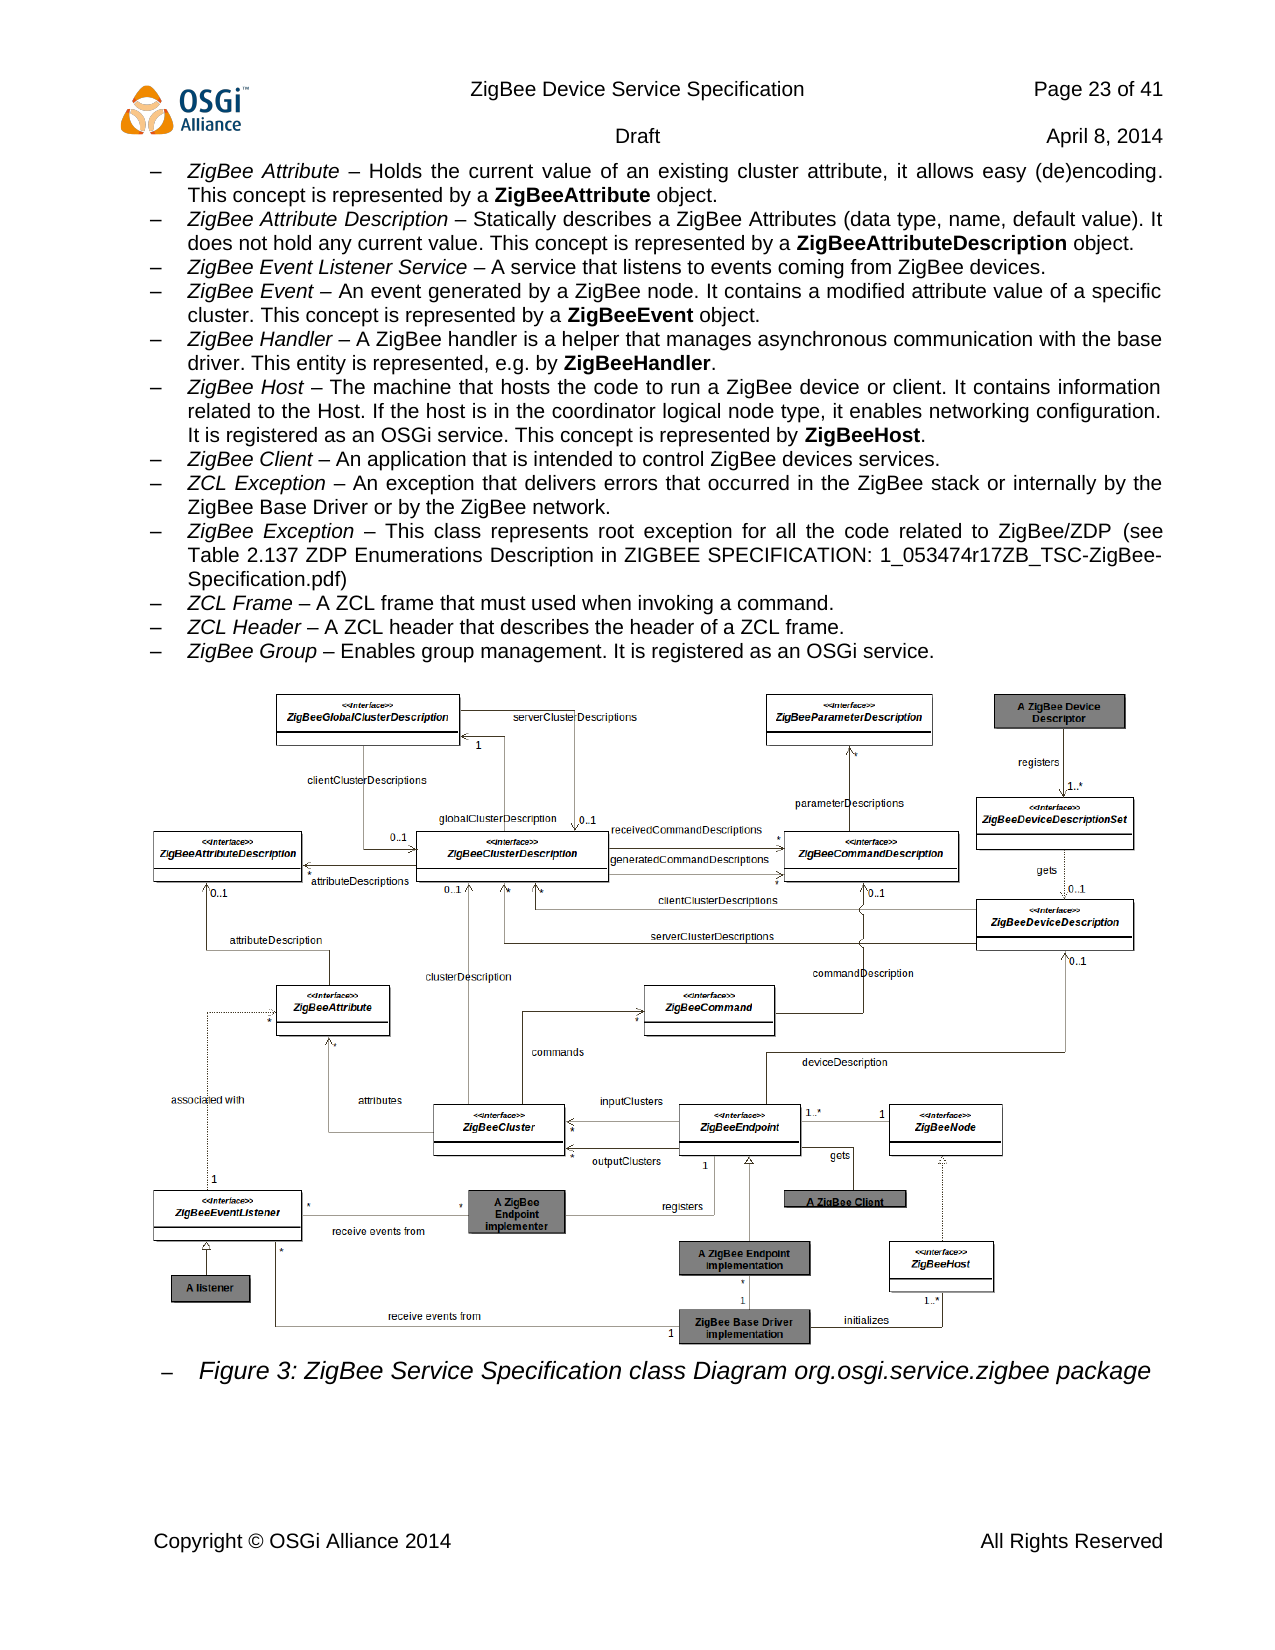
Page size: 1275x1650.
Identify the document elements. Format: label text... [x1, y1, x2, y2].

list ZCL Header – A ZCL header that describes the header of a ZCL frame. [150, 615, 1163, 639]
list ZigBee Group – Enables group management. It is registered as an OSGi service. [150, 639, 1163, 663]
list Figure 3: ZigBee Service Specification class Diagram org.osgi.service.zigbee package [150, 1356, 1163, 1384]
list ZigBee Attribute – Holds the current value of an existing cluster attribute, it allows easy (de)encoding. This concept is represented by a ZigBeeAttribute object. [150, 159, 1163, 207]
list ZigBee Event – An event generated by a ZigBee node. It contains a modified attribute value of a specific cluster. This concept is represented by a ZigBeeEvent object. [150, 279, 1163, 327]
list ZigBee Client – An application that is intended to control ZigBee devices services. [150, 447, 1163, 471]
list ZCL Frame – A ZCL frame that must used when invoking a command. [150, 591, 1163, 615]
list ZigBee Handler – A ZigBee handler is a helper that manages asynchronous communication with the base driver. This entity is represented, e.g. by ZigBeeHandler. [150, 327, 1163, 375]
list ZigBee Event Listener Service – A service that listens to events coming from ZigBee devices. [150, 255, 1163, 279]
list ZCL Exception – An exception that delivers errors that occurred in the ZigBee stack or internally by the ZigBee Base Driver or by the ZigBee network. [150, 471, 1163, 519]
list ZigBee Attribute Description – Statically describes a ZigBee Attributes (data type, name, default value). It does not hold any current value. This concept is represented by a ZigBeeAttributeDescription object. [150, 207, 1163, 255]
list ZigBee Exception – This class represents root exception for all the code related to ZigBee/ZDP (see Table 2.137 ZDP Enumerations Description in ZIGBEE SPECIFICATION: 1_053474r17ZB_TSC-ZigBee-Specification.pdf) [150, 519, 1163, 591]
list ZigBee Host – The machine that hosts the code to run a ZigBee device or client. It contains information related to the Host. If the host is in the coordinator logical node type, it enables networking configuration. It is registered as an OSGi service. This concept is represented by ZigBeeHost. [150, 375, 1163, 447]
picture [132, 663, 1143, 1356]
picture [113, 78, 257, 142]
